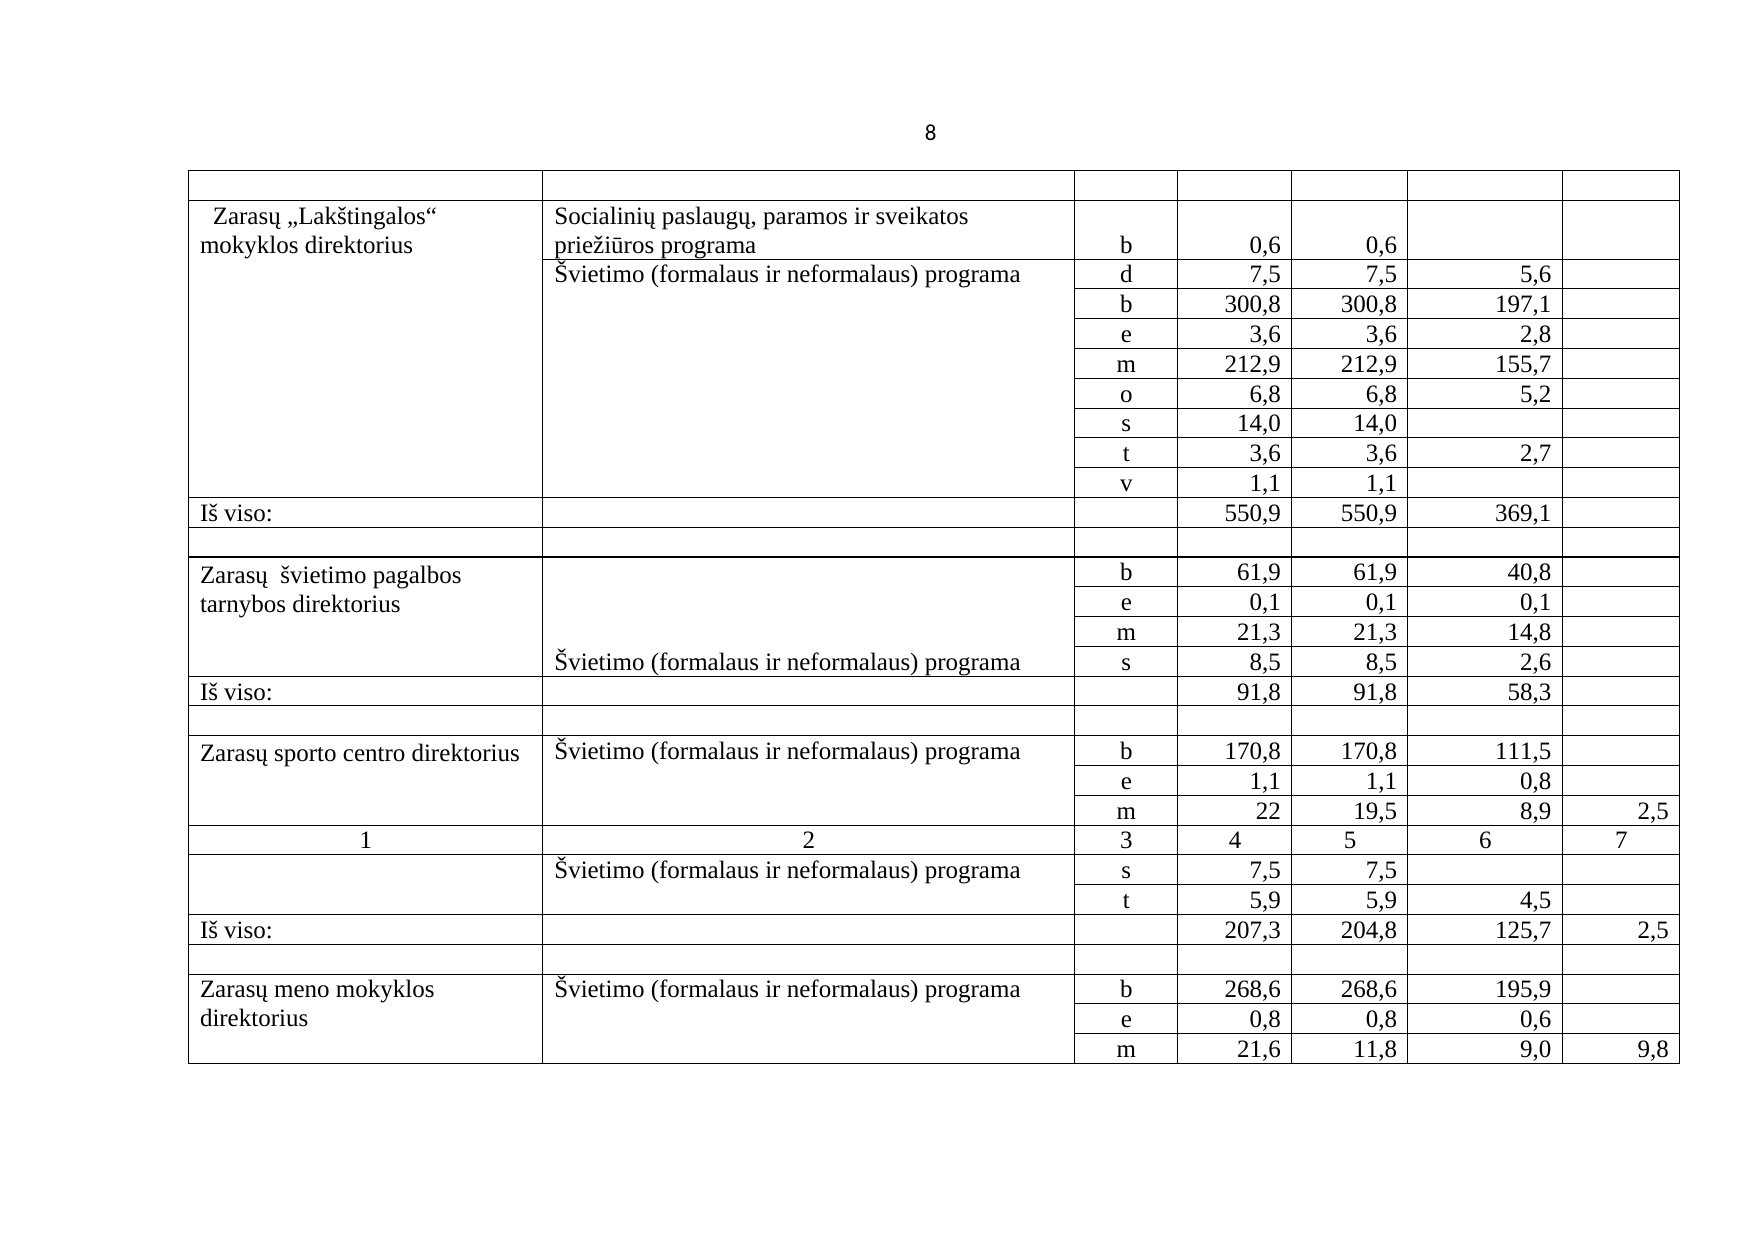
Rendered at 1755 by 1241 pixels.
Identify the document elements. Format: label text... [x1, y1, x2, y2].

table_cell m [1075, 796, 1177, 824]
table_cell [1563, 349, 1679, 378]
table_cell 207,3 [1178, 915, 1291, 944]
table_cell 0,6 [1292, 201, 1407, 258]
table_cell 1 [189, 826, 542, 854]
table_cell 91,8 [1292, 677, 1407, 705]
table_cell Zarasų švietimo pagalbos tarnybos direktorius [189, 558, 542, 676]
table_cell Iš viso: [189, 677, 542, 705]
table_cell [1563, 706, 1679, 735]
table_cell 4,5 [1408, 885, 1562, 914]
table_cell 40,8 [1408, 558, 1562, 586]
table_cell b [1075, 736, 1177, 765]
table_cell m [1075, 1034, 1177, 1063]
table_cell Švietimo (formalaus ir neformalaus) programa [543, 855, 1074, 914]
table_cell t [1075, 438, 1177, 467]
table_cell [1408, 945, 1562, 973]
table_cell [543, 677, 1074, 705]
table_cell [189, 706, 542, 735]
table_cell 5,9 [1292, 885, 1407, 914]
table_cell 5,2 [1408, 379, 1562, 407]
table_cell [1563, 260, 1679, 288]
table_cell 6,8 [1292, 379, 1407, 407]
table_cell [1408, 528, 1562, 556]
table_cell Zarasų sporto centro direktorius [189, 736, 542, 824]
table_cell m [1075, 349, 1177, 378]
table_cell Iš viso: [189, 915, 542, 944]
table_cell 170,8 [1292, 736, 1407, 765]
table_cell [1075, 498, 1177, 527]
table_cell 11,8 [1292, 1034, 1407, 1063]
table_cell [1075, 945, 1177, 973]
table_cell [1563, 647, 1679, 676]
table_cell 268,6 [1178, 975, 1291, 1003]
table_cell o [1075, 379, 1177, 407]
table_cell [189, 855, 542, 914]
table_cell 2,8 [1408, 319, 1562, 348]
table_cell 2 [543, 826, 1074, 854]
table_cell [1075, 915, 1177, 944]
table_cell [1563, 289, 1679, 318]
table_cell b [1075, 201, 1177, 258]
table_cell 197,1 [1408, 289, 1562, 318]
table_cell [1075, 528, 1177, 556]
table_cell Švietimo (formalaus ir neformalaus) programa [543, 558, 1074, 676]
table_cell 8,5 [1178, 647, 1291, 676]
table_cell 1,1 [1292, 468, 1407, 497]
table_cell 0,1 [1408, 587, 1562, 616]
table_cell 212,9 [1178, 349, 1291, 378]
table_cell [1563, 438, 1679, 467]
table_cell 5,9 [1178, 885, 1291, 914]
table_cell m [1075, 617, 1177, 646]
table_cell 1,1 [1178, 766, 1291, 795]
table_cell [1563, 319, 1679, 348]
table_cell 300,8 [1178, 289, 1291, 318]
table_cell [1563, 945, 1679, 973]
table_cell 5 [1292, 826, 1407, 854]
table_cell 3,6 [1178, 319, 1291, 348]
table_cell [1178, 945, 1291, 973]
table_cell Švietimo (formalaus ir neformalaus) programa [543, 975, 1074, 1063]
table_cell d [1075, 260, 1177, 288]
table_cell 155,7 [1408, 349, 1562, 378]
table_cell Zarasų meno mokyklos direktorius [189, 975, 542, 1063]
table_cell [1563, 379, 1679, 407]
table_cell [543, 171, 1074, 200]
table_cell b [1075, 558, 1177, 586]
table_cell 14,0 [1178, 409, 1291, 437]
table_cell 111,5 [1408, 736, 1562, 765]
table_cell 7,5 [1178, 260, 1291, 288]
table_cell 14,0 [1292, 409, 1407, 437]
table_cell 6,8 [1178, 379, 1291, 407]
table_cell Švietimo (formalaus ir neformalaus) programa [543, 736, 1074, 824]
table_cell [1178, 171, 1291, 200]
table_cell e [1075, 319, 1177, 348]
table_cell 21,3 [1178, 617, 1291, 646]
table_cell 7,5 [1178, 855, 1291, 884]
table_cell 7,5 [1292, 260, 1407, 288]
table_cell [1563, 528, 1679, 556]
table_cell v [1075, 468, 1177, 497]
table_cell [1408, 468, 1562, 497]
table_cell [1178, 528, 1291, 556]
table_cell [1563, 677, 1679, 705]
table_cell [1408, 706, 1562, 735]
table_cell Zarasų „Lakštingalos“ mokyklos direktorius [189, 201, 542, 497]
table_cell 550,9 [1178, 498, 1291, 527]
table_cell [543, 498, 1074, 527]
table_cell b [1075, 975, 1177, 1003]
table_cell [189, 171, 542, 200]
table_cell 212,9 [1292, 349, 1407, 378]
table_cell [543, 706, 1074, 735]
table_cell [543, 528, 1074, 556]
table_cell 91,8 [1178, 677, 1291, 705]
table_cell [1075, 677, 1177, 705]
table_cell [1563, 468, 1679, 497]
table_cell [1292, 171, 1407, 200]
table_cell 1,1 [1292, 766, 1407, 795]
table_cell 3,6 [1292, 319, 1407, 348]
table_cell 0,8 [1178, 1004, 1291, 1033]
table_cell Socialinių paslaugų, paramos ir sveikatos priežiūros programa [543, 201, 1074, 258]
table_cell 550,9 [1292, 498, 1407, 527]
table_cell 0,8 [1292, 1004, 1407, 1033]
table_cell [1408, 409, 1562, 437]
table_cell 58,3 [1408, 677, 1562, 705]
table_cell 4 [1178, 826, 1291, 854]
table_cell s [1075, 409, 1177, 437]
table_cell 2,5 [1563, 796, 1679, 824]
table_cell 0,1 [1178, 587, 1291, 616]
table_cell 195,9 [1408, 975, 1562, 1003]
table_cell 5,6 [1408, 260, 1562, 288]
table_cell [1408, 201, 1562, 258]
table_cell 3,6 [1292, 438, 1407, 467]
table_cell [1563, 855, 1679, 884]
table_cell 0,8 [1408, 766, 1562, 795]
table_cell [1563, 617, 1679, 646]
table_cell [1563, 171, 1679, 200]
table_cell e [1075, 1004, 1177, 1033]
table_cell 1,1 [1178, 468, 1291, 497]
table_cell 8,9 [1408, 796, 1562, 824]
table_cell [1563, 736, 1679, 765]
table_cell [189, 528, 542, 556]
table_cell 61,9 [1178, 558, 1291, 586]
table_cell [1408, 855, 1562, 884]
table_cell 19,5 [1292, 796, 1407, 824]
table_cell 3,6 [1178, 438, 1291, 467]
table_cell 7,5 [1292, 855, 1407, 884]
table_cell 125,7 [1408, 915, 1562, 944]
table_cell [1563, 975, 1679, 1003]
table_cell 22 [1178, 796, 1291, 824]
table_cell [1563, 1004, 1679, 1033]
table_cell 2,6 [1408, 647, 1562, 676]
table_cell 3 [1075, 826, 1177, 854]
table_cell 204,8 [1292, 915, 1407, 944]
table_cell 6 [1408, 826, 1562, 854]
table_cell 268,6 [1292, 975, 1407, 1003]
table_cell [1563, 498, 1679, 527]
table_cell 21,3 [1292, 617, 1407, 646]
table_cell 61,9 [1292, 558, 1407, 586]
table_cell 2,5 [1563, 915, 1679, 944]
table_cell s [1075, 647, 1177, 676]
table_cell 369,1 [1408, 498, 1562, 527]
table_cell 9,0 [1408, 1034, 1562, 1063]
table_cell [1178, 706, 1291, 735]
table_cell 0,6 [1178, 201, 1291, 258]
table_cell 0,1 [1292, 587, 1407, 616]
table_cell t [1075, 885, 1177, 914]
table_cell [1075, 706, 1177, 735]
table_cell [1075, 171, 1177, 200]
table_cell [1292, 528, 1407, 556]
table_cell 14,8 [1408, 617, 1562, 646]
table_cell [543, 945, 1074, 973]
table_cell 0,6 [1408, 1004, 1562, 1033]
table_cell s [1075, 855, 1177, 884]
table_cell [1563, 766, 1679, 795]
table_cell e [1075, 587, 1177, 616]
table_cell [543, 915, 1074, 944]
table_cell 8,5 [1292, 647, 1407, 676]
table_cell [1563, 558, 1679, 586]
table_cell [1563, 409, 1679, 437]
table_cell 300,8 [1292, 289, 1407, 318]
table_cell 170,8 [1178, 736, 1291, 765]
table_cell [1292, 706, 1407, 735]
table_cell [1408, 171, 1562, 200]
table_cell [1563, 885, 1679, 914]
table_cell e [1075, 766, 1177, 795]
table_cell Švietimo (formalaus ir neformalaus) programa [543, 260, 1074, 497]
table_cell [189, 945, 542, 973]
table_cell Iš viso: [189, 498, 542, 527]
table_cell 2,7 [1408, 438, 1562, 467]
table_cell [1563, 587, 1679, 616]
table_cell b [1075, 289, 1177, 318]
table_cell 7 [1563, 826, 1679, 854]
table_cell [1563, 201, 1679, 258]
table_cell 9,8 [1563, 1034, 1679, 1063]
table_cell [1292, 945, 1407, 973]
table_cell 21,6 [1178, 1034, 1291, 1063]
